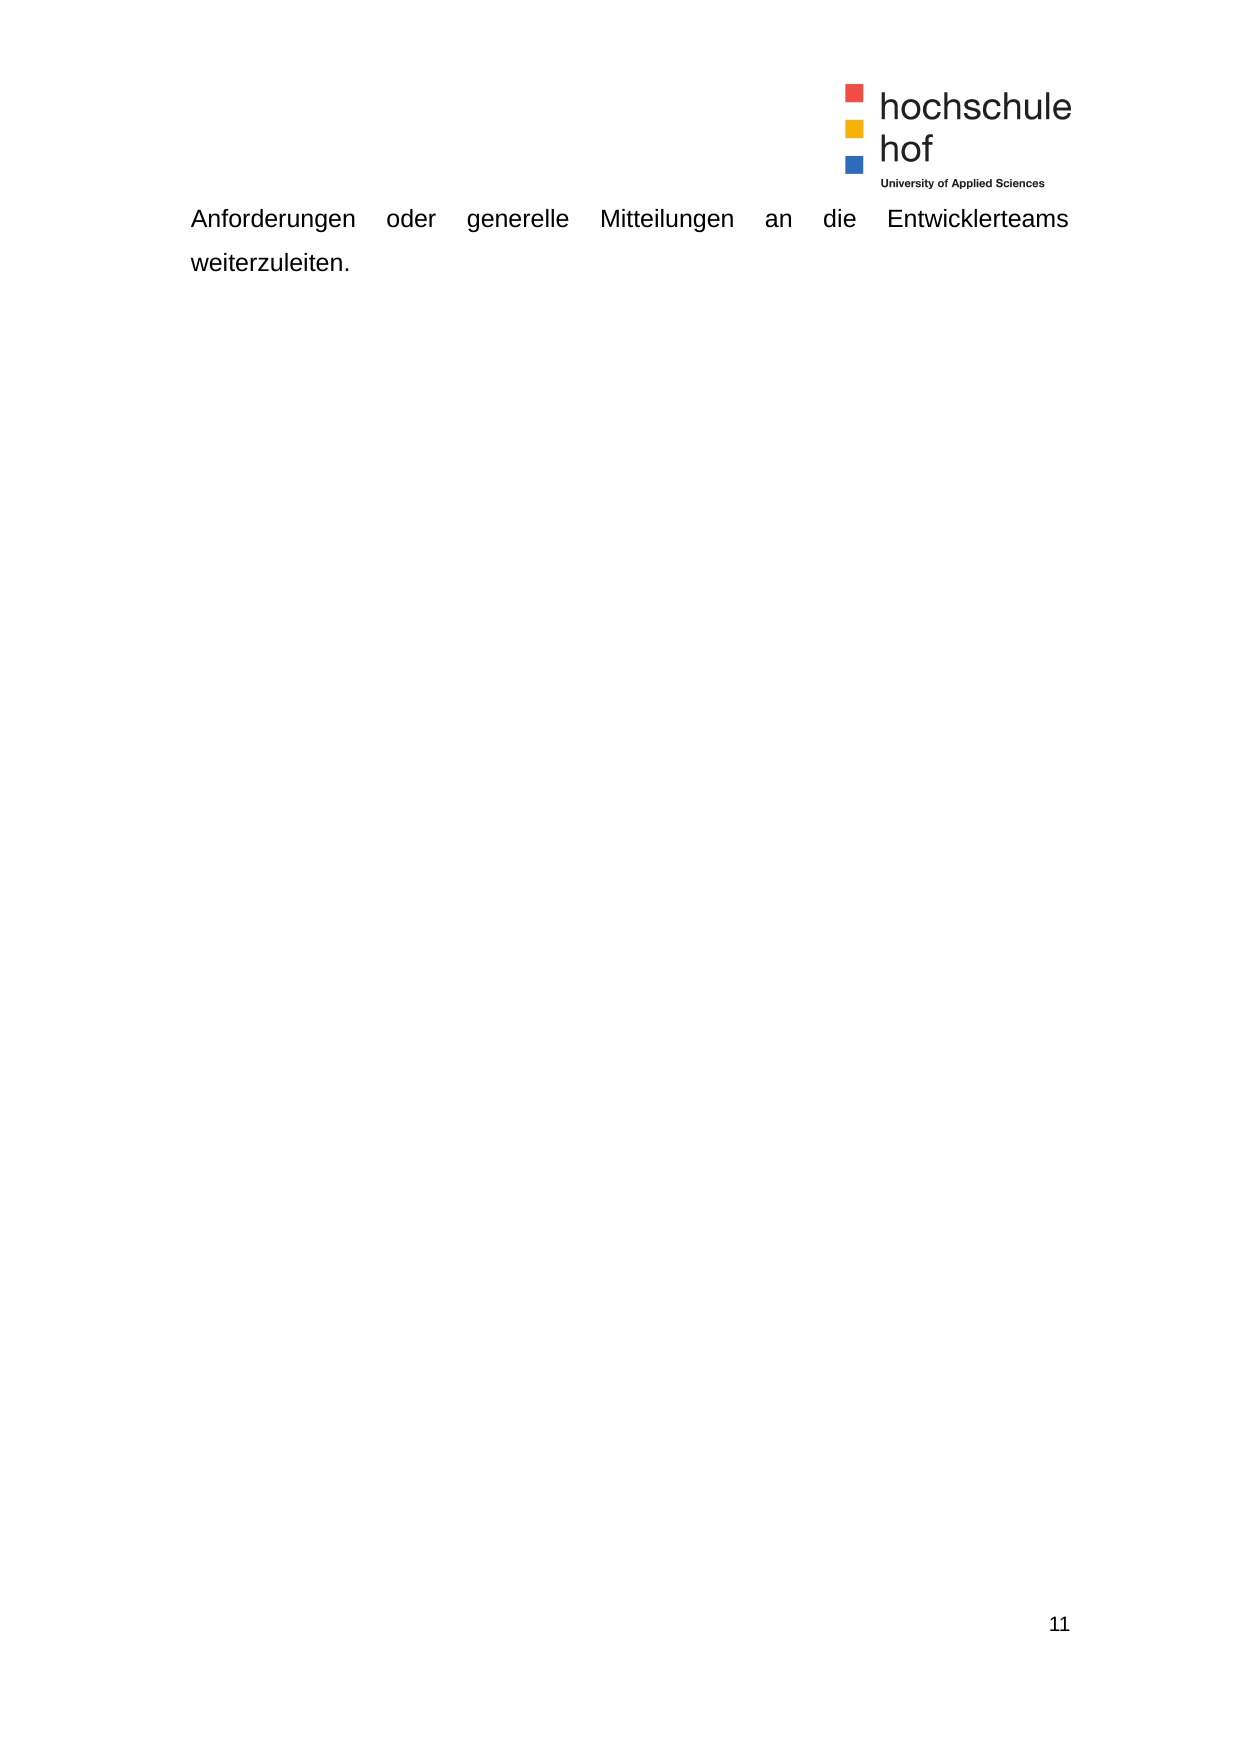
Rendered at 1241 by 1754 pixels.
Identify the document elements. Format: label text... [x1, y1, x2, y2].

text Anforderungen oder generelle Mitteilungen an die Entwicklerteams weiterzuleiten. [191, 204, 1070, 276]
picture [845, 84, 1071, 189]
